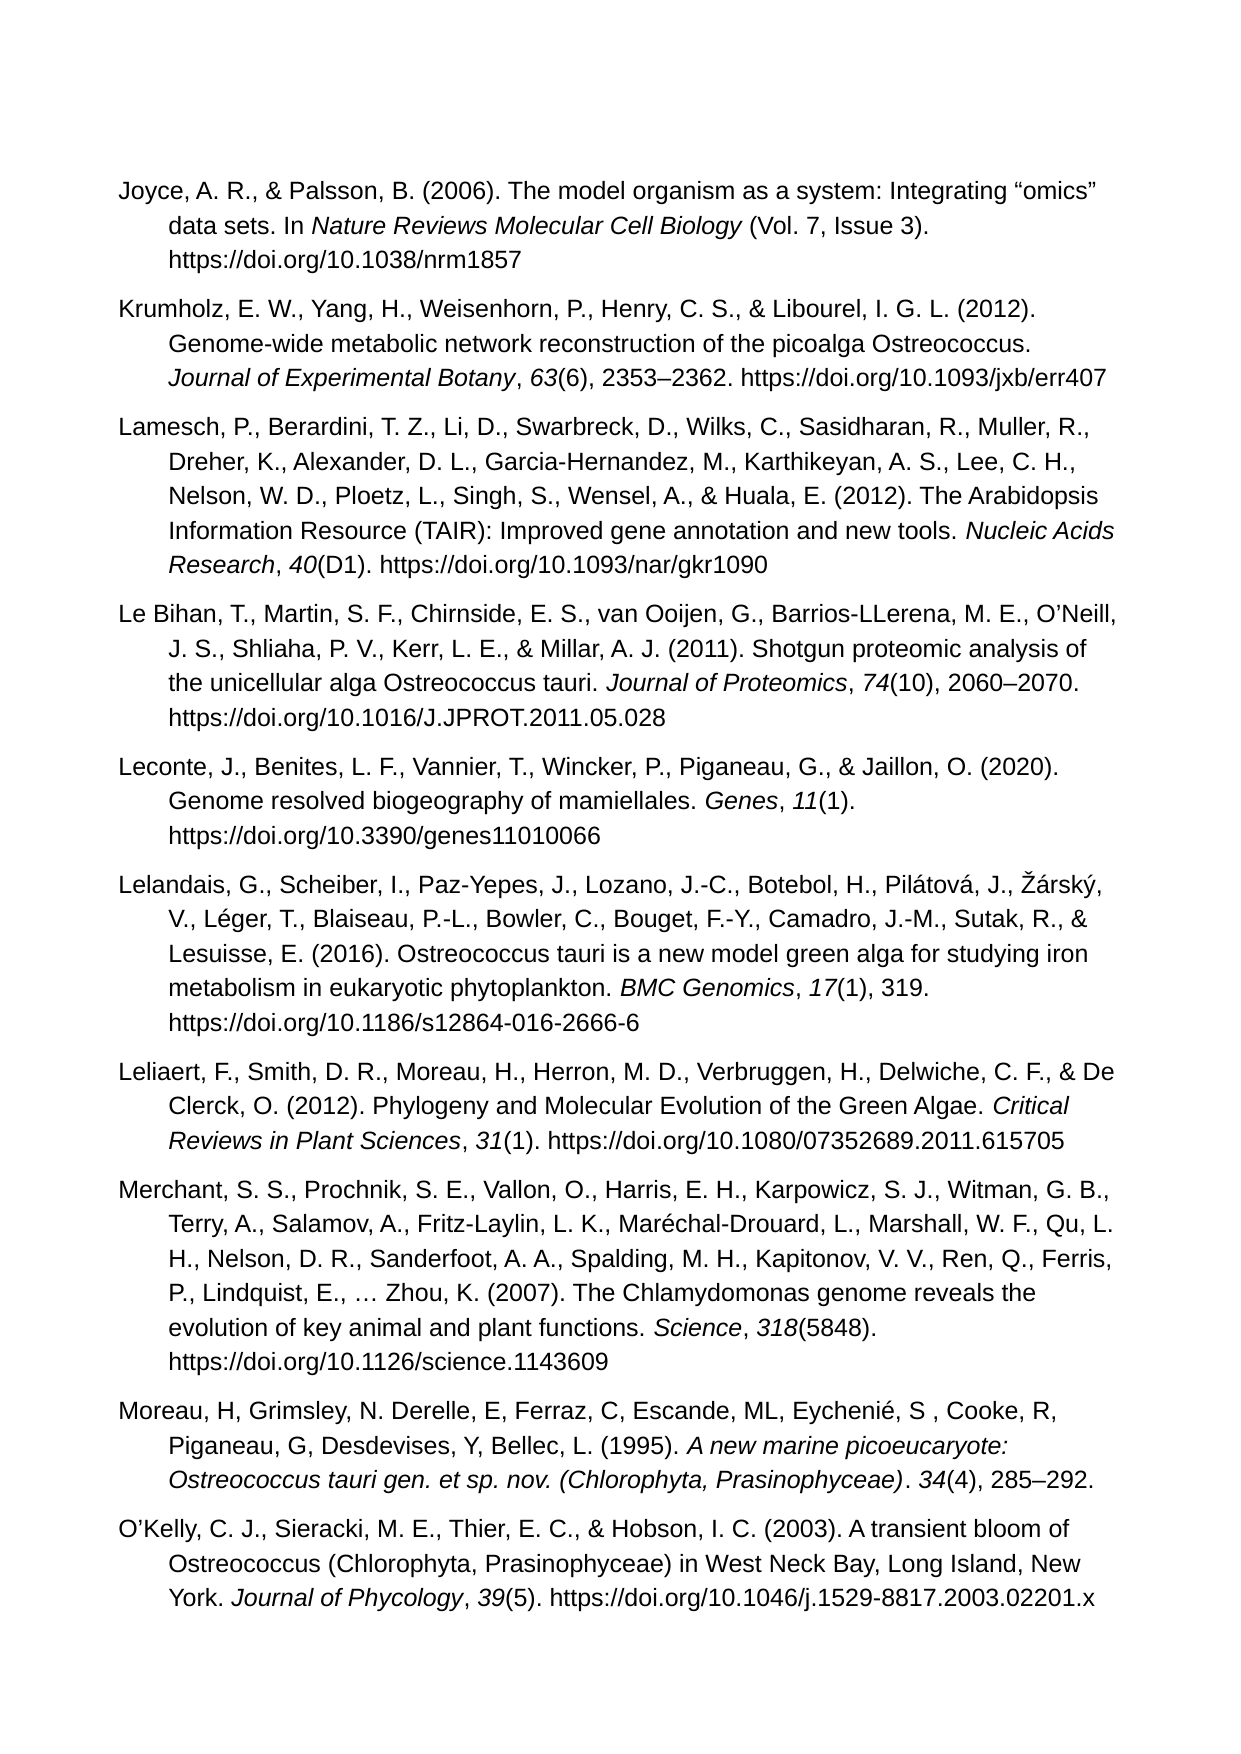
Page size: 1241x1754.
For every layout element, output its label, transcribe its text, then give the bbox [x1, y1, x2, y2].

text Leliaert, F., Smith, D. R., Moreau, H., Herron, M. D., Verbruggen, H., Delwiche, C. F., & De Clerck, O. (2012). Phylogeny and Molecular Evolution of the Green Algae. Critical Reviews in Plant Sciences, 31(1). https://doi.org/10.1080/07352689.2011.615705 [118, 1057, 1122, 1154]
text Merchant, S. S., Prochnik, S. E., Vallon, O., Harris, E. H., Karpowicz, S. J., Witman, G. B., Terry, A., Salamov, A., Fritz-Laylin, L. K., Maréchal-Drouard, L., Marshall, W. F., Qu, L. H., Nelson, D. R., Sanderfoot, A. A., Spalding, M. H., Kapitonov, V. V., Ren, Q., Ferris, P., Lindquist, E., … Zhou, K. (2007). The Chlamydomonas genome reveals the evolution of key animal and plant functions. Science, 318(5848). https://doi.org/10.1126/science.1143609 [118, 1175, 1122, 1376]
text Lelandais, G., Scheiber, I., Paz-Yepes, J., Lozano, J.-C., Botebol, H., Pilátová, J., Žárský, V., Léger, T., Blaiseau, P.-L., Bowler, C., Bouget, F.-Y., Camadro, J.-M., Sutak, R., & Lesuisse, E. (2016). Ostreococcus tauri is a new model green alga for studying iron metabolism in eukaryotic phytoplankton. BMC Genomics, 17(1), 319. https://doi.org/10.1186/s12864-016-2666-6 [118, 870, 1122, 1037]
text O’Kelly, C. J., Sieracki, M. E., Thier, E. C., & Hobson, I. C. (2003). A transient bloom of Ostreococcus (Chlorophyta, Prasinophyceae) in West Neck Bay, Long Island, New York. Journal of Phycology, 39(5). https://doi.org/10.1046/j.1529-8817.2003.02201.x [118, 1514, 1122, 1612]
text Le Bihan, T., Martin, S. F., Chirnside, E. S., van Ooijen, G., Barrios-LLerena, M. E., O’Neill, J. S., Shliaha, P. V., Kerr, L. E., & Millar, A. J. (2011). Shotgun proteomic analysis of the unicellular alga Ostreococcus tauri. Journal of Proteomics, 74(10), 2060–2070. https://doi.org/10.1016/J.JPROT.2011.05.028 [118, 599, 1122, 732]
text Krumholz, E. W., Yang, H., Weisenhorn, P., Henry, C. S., & Libourel, I. G. L. (2012). Genome-wide metabolic network reconstruction of the picoalga Ostreococcus. Journal of Experimental Botany, 63(6), 2353–2362. https://doi.org/10.1093/jxb/err407 [118, 294, 1122, 392]
text Moreau, H, Grimsley, N. Derelle, E, Ferraz, C, Escande, ML, Eychenié, S , Cooke, R, Piganeau, G, Desdevises, Y, Bellec, L. (1995). A new marine picoeucaryote: Ostreococcus tauri gen. et sp. nov. (Chlorophyta, Prasinophyceae). 34(4), 285–292. [118, 1396, 1122, 1494]
text Leconte, J., Benites, L. F., Vannier, T., Wincker, P., Piganeau, G., & Jaillon, O. (2020). Genome resolved biogeography of mamiellales. Genes, 11(1). https://doi.org/10.3390/genes11010066 [118, 752, 1122, 849]
text Lamesch, P., Berardini, T. Z., Li, D., Swarbreck, D., Wilks, C., Sasidharan, R., Muller, R., Dreher, K., Alexander, D. L., Garcia-Hernandez, M., Karthikeyan, A. S., Lee, C. H., Nelson, W. D., Ploetz, L., Singh, S., Wensel, A., & Huala, E. (2012). The Arabidopsis Information Resource (TAIR): Improved gene annotation and new tools. Nucleic Acids Research, 40(D1). https://doi.org/10.1093/nar/gkr1090 [118, 412, 1122, 579]
text Joyce, A. R., & Palsson, B. (2006). The model organism as a system: Integrating “omics” data sets. In Nature Reviews Molecular Cell Biology (Vol. 7, Issue 3). https://doi.org/10.1038/nrm1857 [118, 176, 1122, 274]
